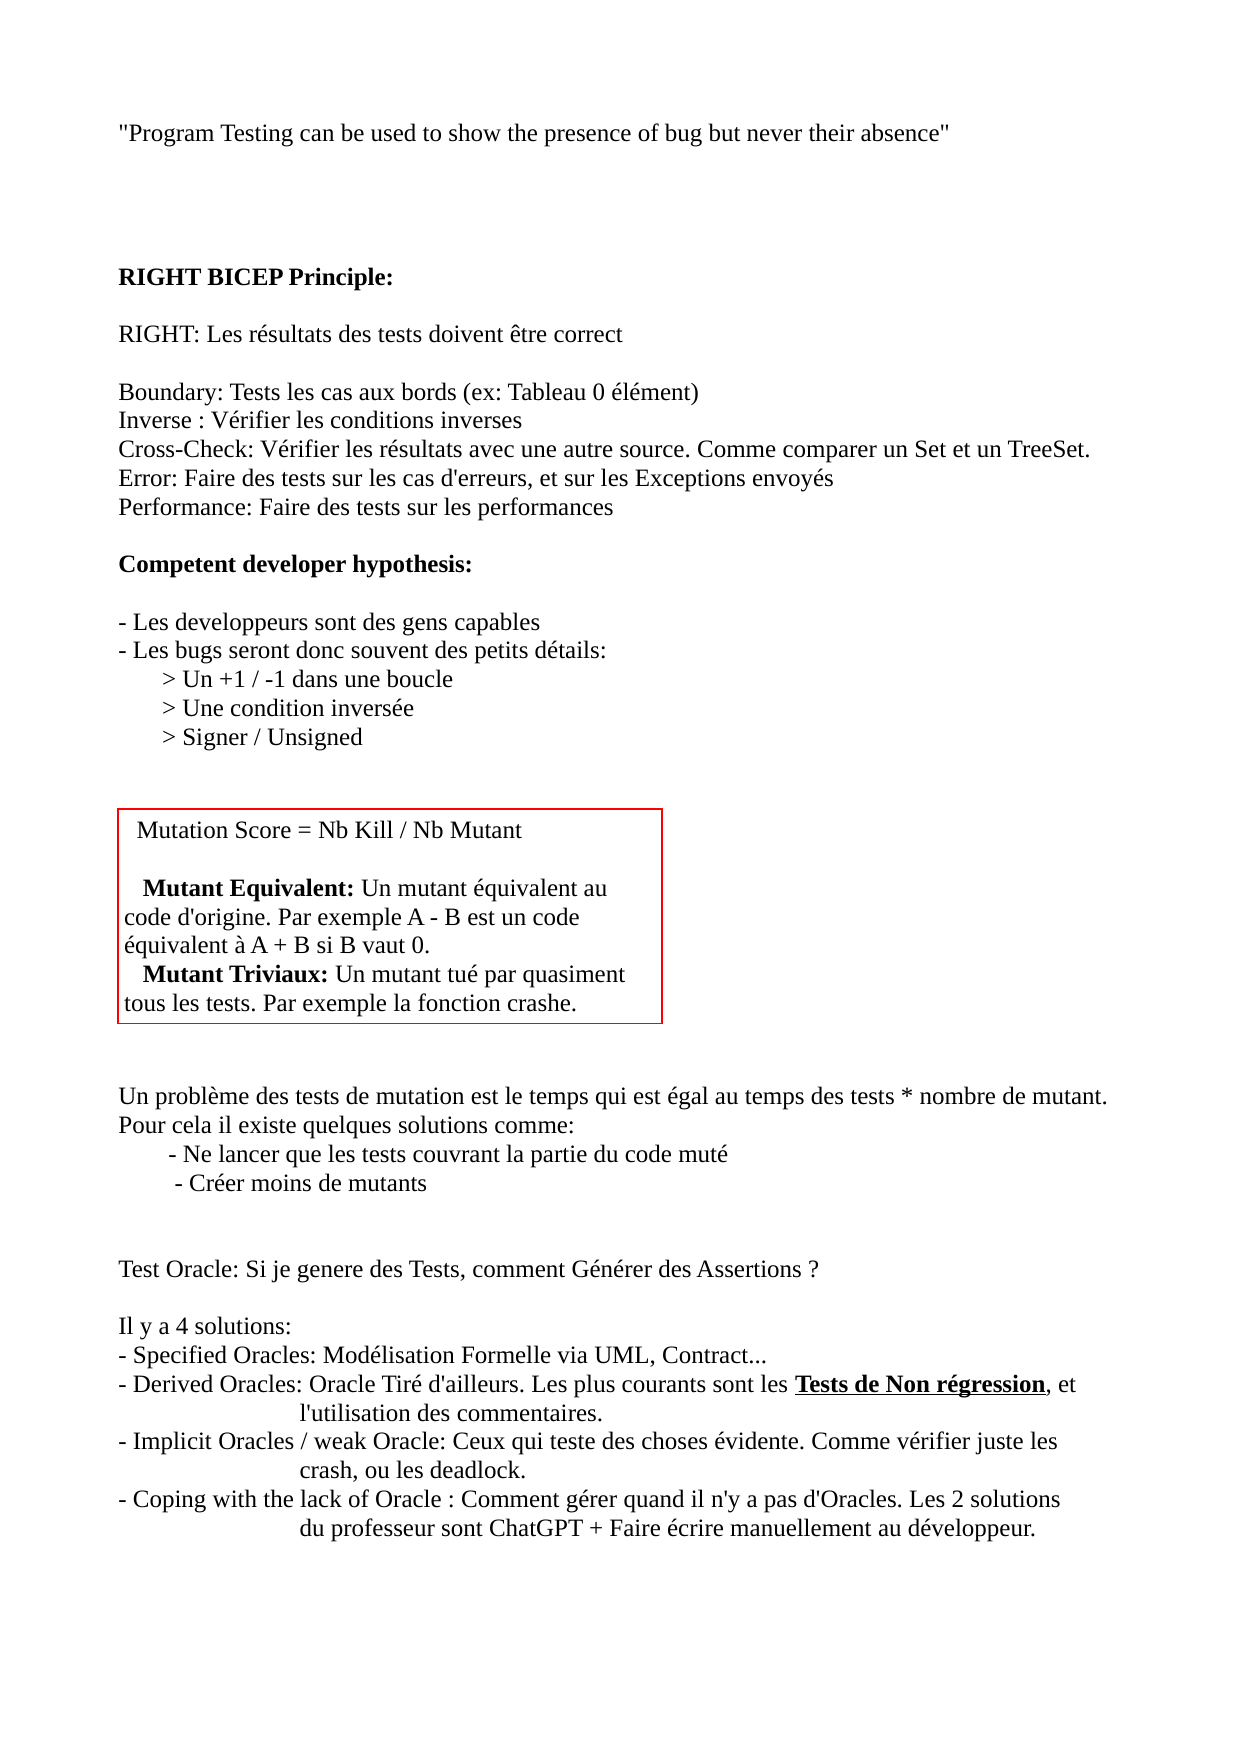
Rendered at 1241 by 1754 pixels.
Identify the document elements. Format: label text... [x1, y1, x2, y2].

text - Les bugs seront donc souvent des petits détails: [118, 636, 1122, 664]
text - Créer moins de mutants [118, 1168, 1122, 1196]
text Competent developer hypothesis: [118, 549, 1122, 578]
text Performance: Faire des tests sur les performances [118, 492, 1122, 521]
text - Ne lancer que les tests couvrant la partie du code muté [118, 1139, 1122, 1168]
text Error: Faire des tests sur les cas d'erreurs, et sur les Exceptions envoyés [118, 463, 1122, 492]
text Inverse : Vérifier les conditions inverses [118, 406, 1122, 434]
text - Derived Oracles: Oracle Tiré d'ailleurs. Les plus courants sont les Tests de Non régression, et [118, 1369, 1122, 1398]
text - Specified Oracles: Modélisation Formelle via UML, Contract... [118, 1340, 1122, 1369]
table_header Mutation Score = Nb Kill / Nb Mutant Mutant Equivalent: Un mutant équivalent au code d'origine. Par exemple A - B est un code équivalent à A + B si B vaut 0. Mutant Triviaux: Un mutant tué par quasiment tous les tests. Par exemple la fonction crashe. [119, 810, 661, 1022]
text Cross-Check: Vérifier les résultats avec une autre source. Comme comparer un Set et un TreeSet. [118, 434, 1122, 463]
text > Une condition inversée [118, 693, 1122, 722]
text Boundary: Tests les cas aux bords (ex: Tableau 0 élément) [118, 377, 1122, 406]
text RIGHT BICEP Principle: [118, 262, 1122, 291]
text RIGHT: Les résultats des tests doivent être correct [118, 319, 1122, 348]
text Pour cela il existe quelques solutions comme: [118, 1110, 1122, 1139]
text Un problème des tests de mutation est le temps qui est égal au temps des tests * nombre de mutant. [118, 1081, 1122, 1110]
text "Program Testing can be used to show the presence of bug but never their absence" [118, 118, 1122, 147]
text > Signer / Unsigned [118, 722, 1122, 751]
text - Les developpeurs sont des gens capables [118, 607, 1122, 636]
text crash, ou les deadlock. [118, 1455, 1122, 1484]
text du professeur sont ChatGPT + Faire écrire manuellement au développeur. [118, 1513, 1122, 1541]
text - Coping with the lack of Oracle : Comment gérer quand il n'y a pas d'Oracles. Les 2 solutions [118, 1484, 1122, 1513]
text Il y a 4 solutions: [118, 1311, 1122, 1340]
text l'utilisation des commentaires. [118, 1398, 1122, 1426]
text - Implicit Oracles / weak Oracle: Ceux qui teste des choses évidente. Comme vérifier juste les [118, 1426, 1122, 1455]
text > Un +1 / -1 dans une boucle [118, 664, 1122, 693]
text Test Oracle: Si je genere des Tests, comment Générer des Assertions ? [118, 1254, 1122, 1283]
